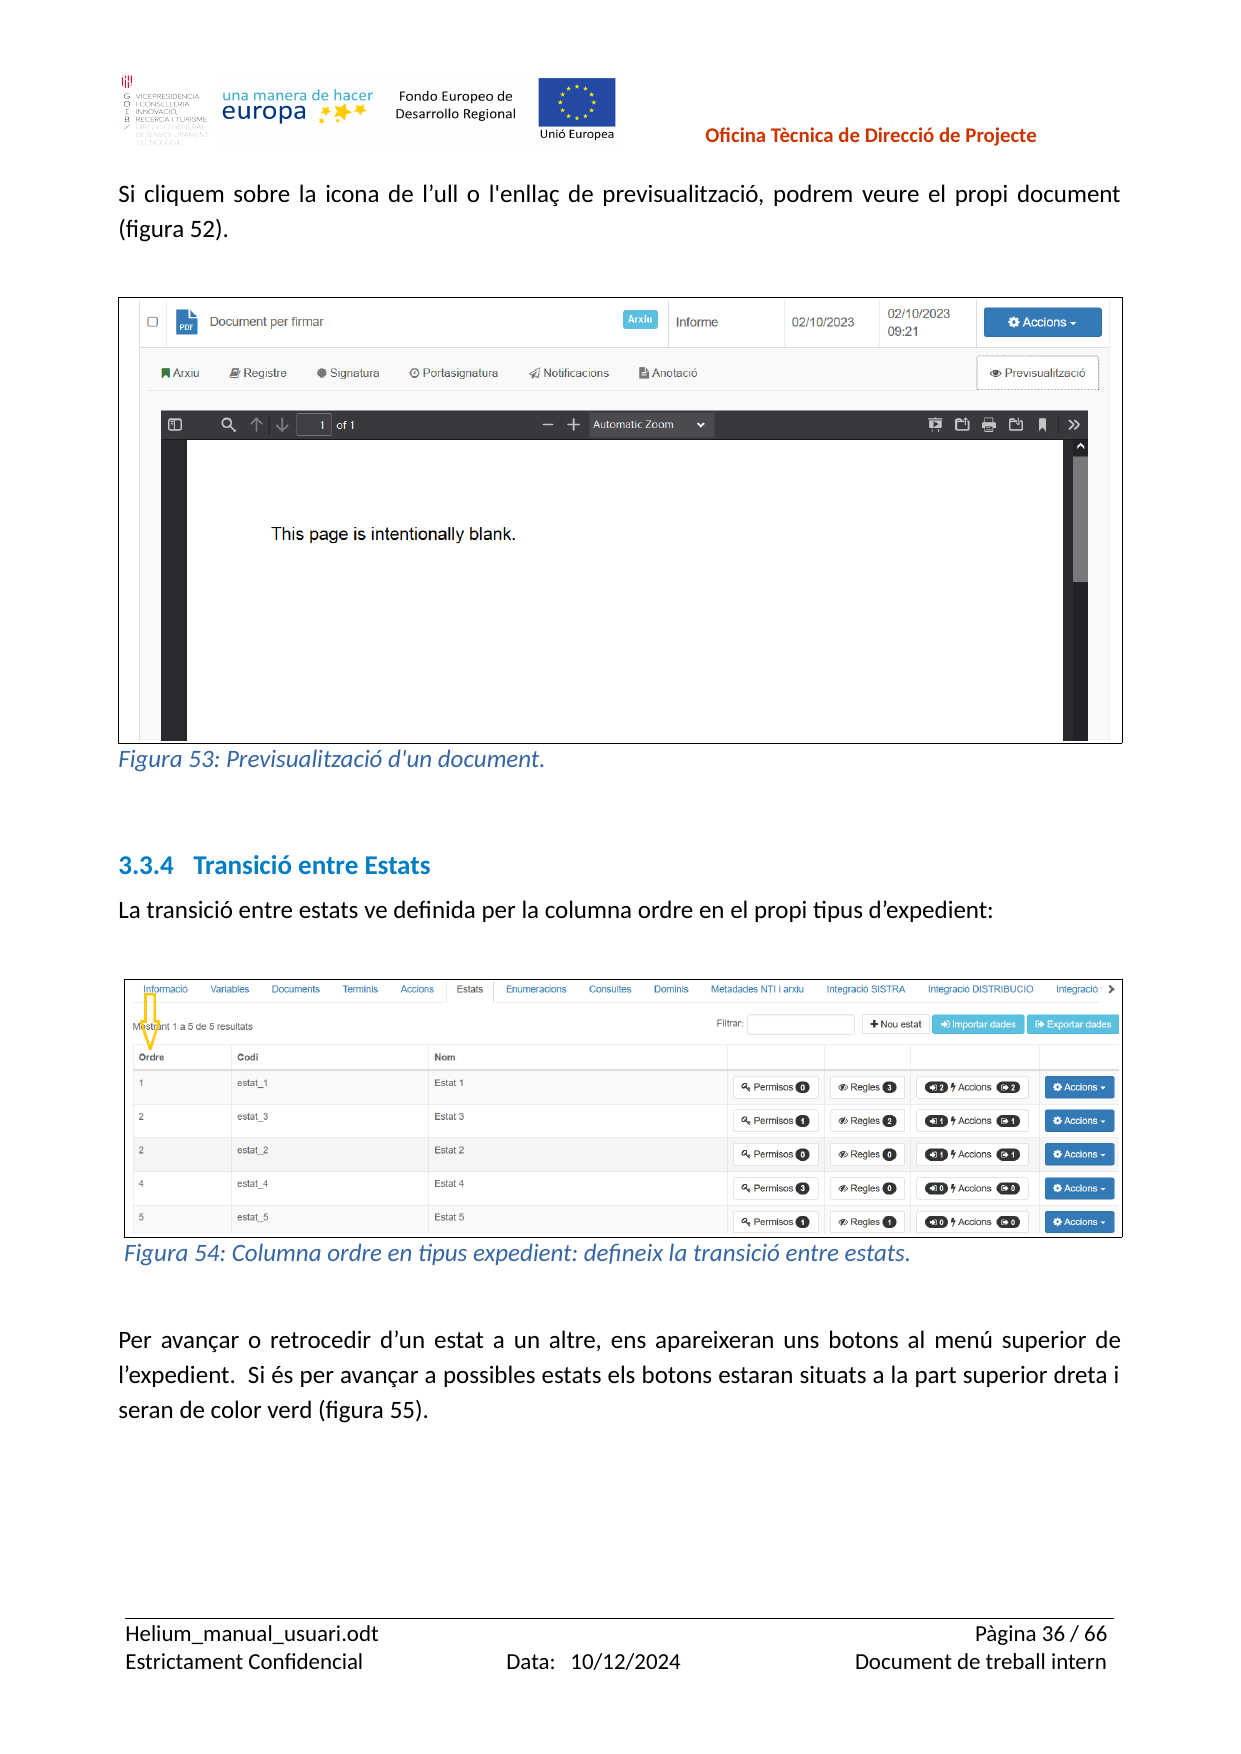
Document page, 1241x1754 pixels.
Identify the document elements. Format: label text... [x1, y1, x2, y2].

text Per avançar o retrocedir d’un estat a un altre, ens apareixeran uns botons al menú superior de l’expedient. Si és per avançar a possibles estats els botons estaran situats a la part superior dreta i seran de color verd (figura 55). [118, 1324, 1122, 1425]
text Si cliquem sobre la icona de l’ull o l'enllaç de previsualització, podrem veure el propi document (figura 52). [118, 178, 1122, 243]
picture [127, 981, 1119, 1234]
picture [219, 73, 621, 147]
text Figura 54: Columna ordre en tipus expedient: defineix la transició entre estats. [124, 1238, 1122, 1268]
text Figura 53: Previsualització d'un document. [118, 744, 1122, 774]
picture [121, 300, 1119, 741]
picture [118, 73, 213, 147]
text [119, 298, 1122, 743]
subtitle Transició entre Estats [118, 848, 1122, 881]
text [125, 980, 1122, 1237]
text La transició entre estats ve definida per la columna ordre en el propi tipus d’expedient: [118, 894, 1122, 924]
